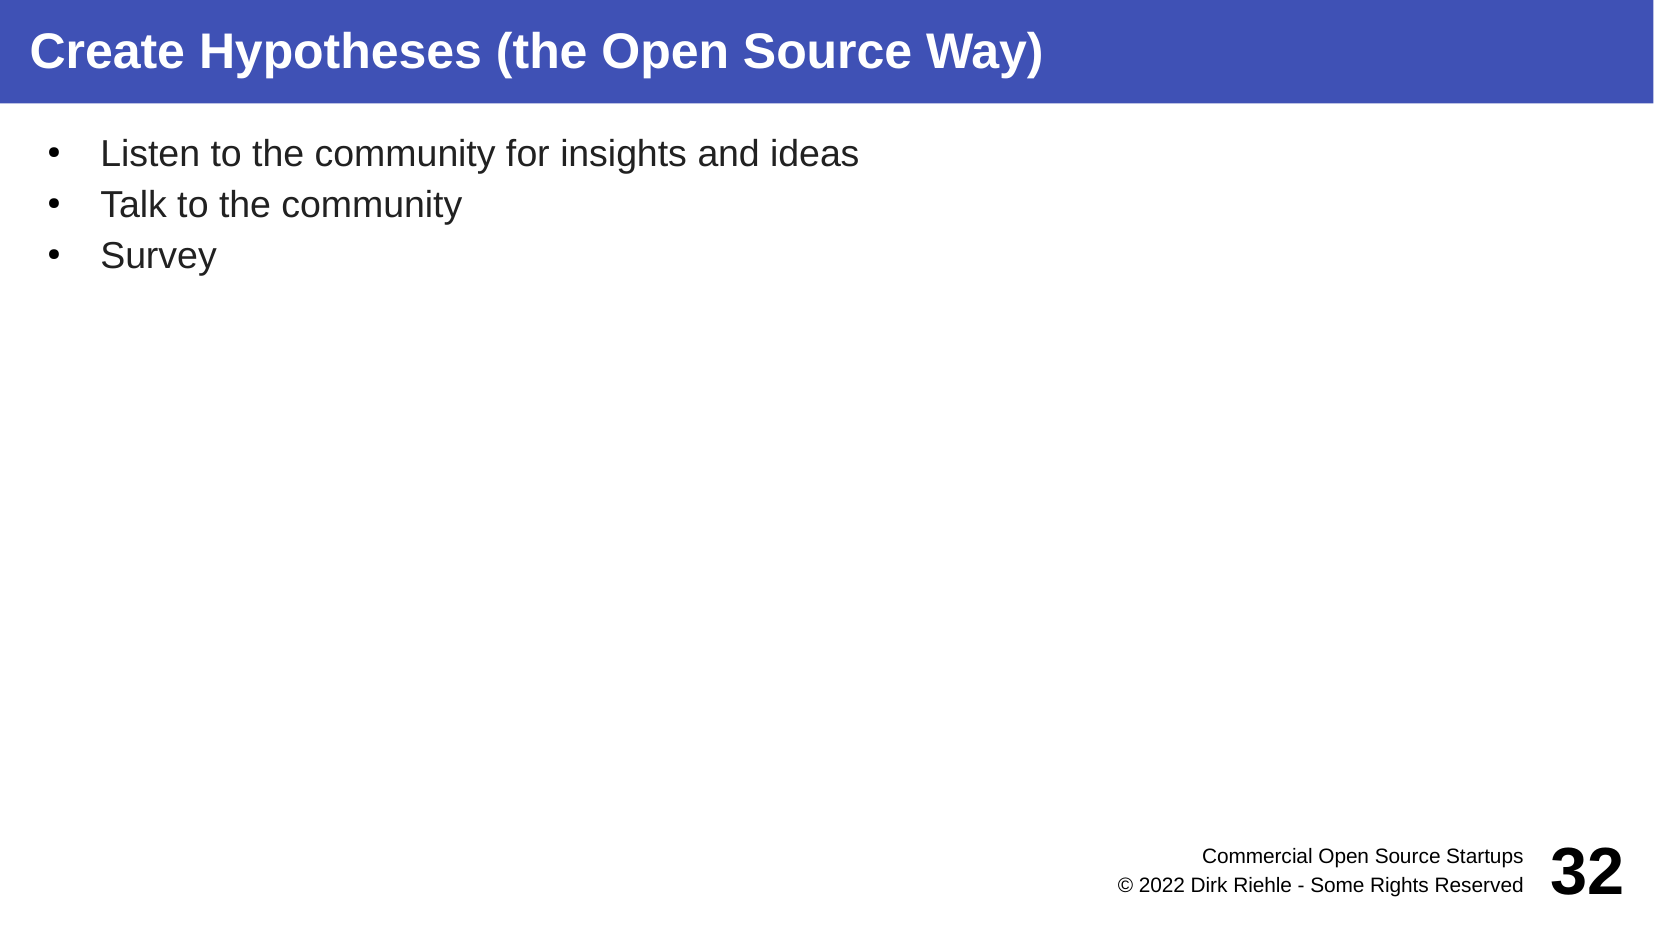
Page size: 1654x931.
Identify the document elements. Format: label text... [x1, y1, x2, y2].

list Listen to the community for insights and ideas Talk to the community Survey [29, 132, 1625, 813]
title Create Hypotheses (the Open Source Way) [0, 0, 1654, 104]
